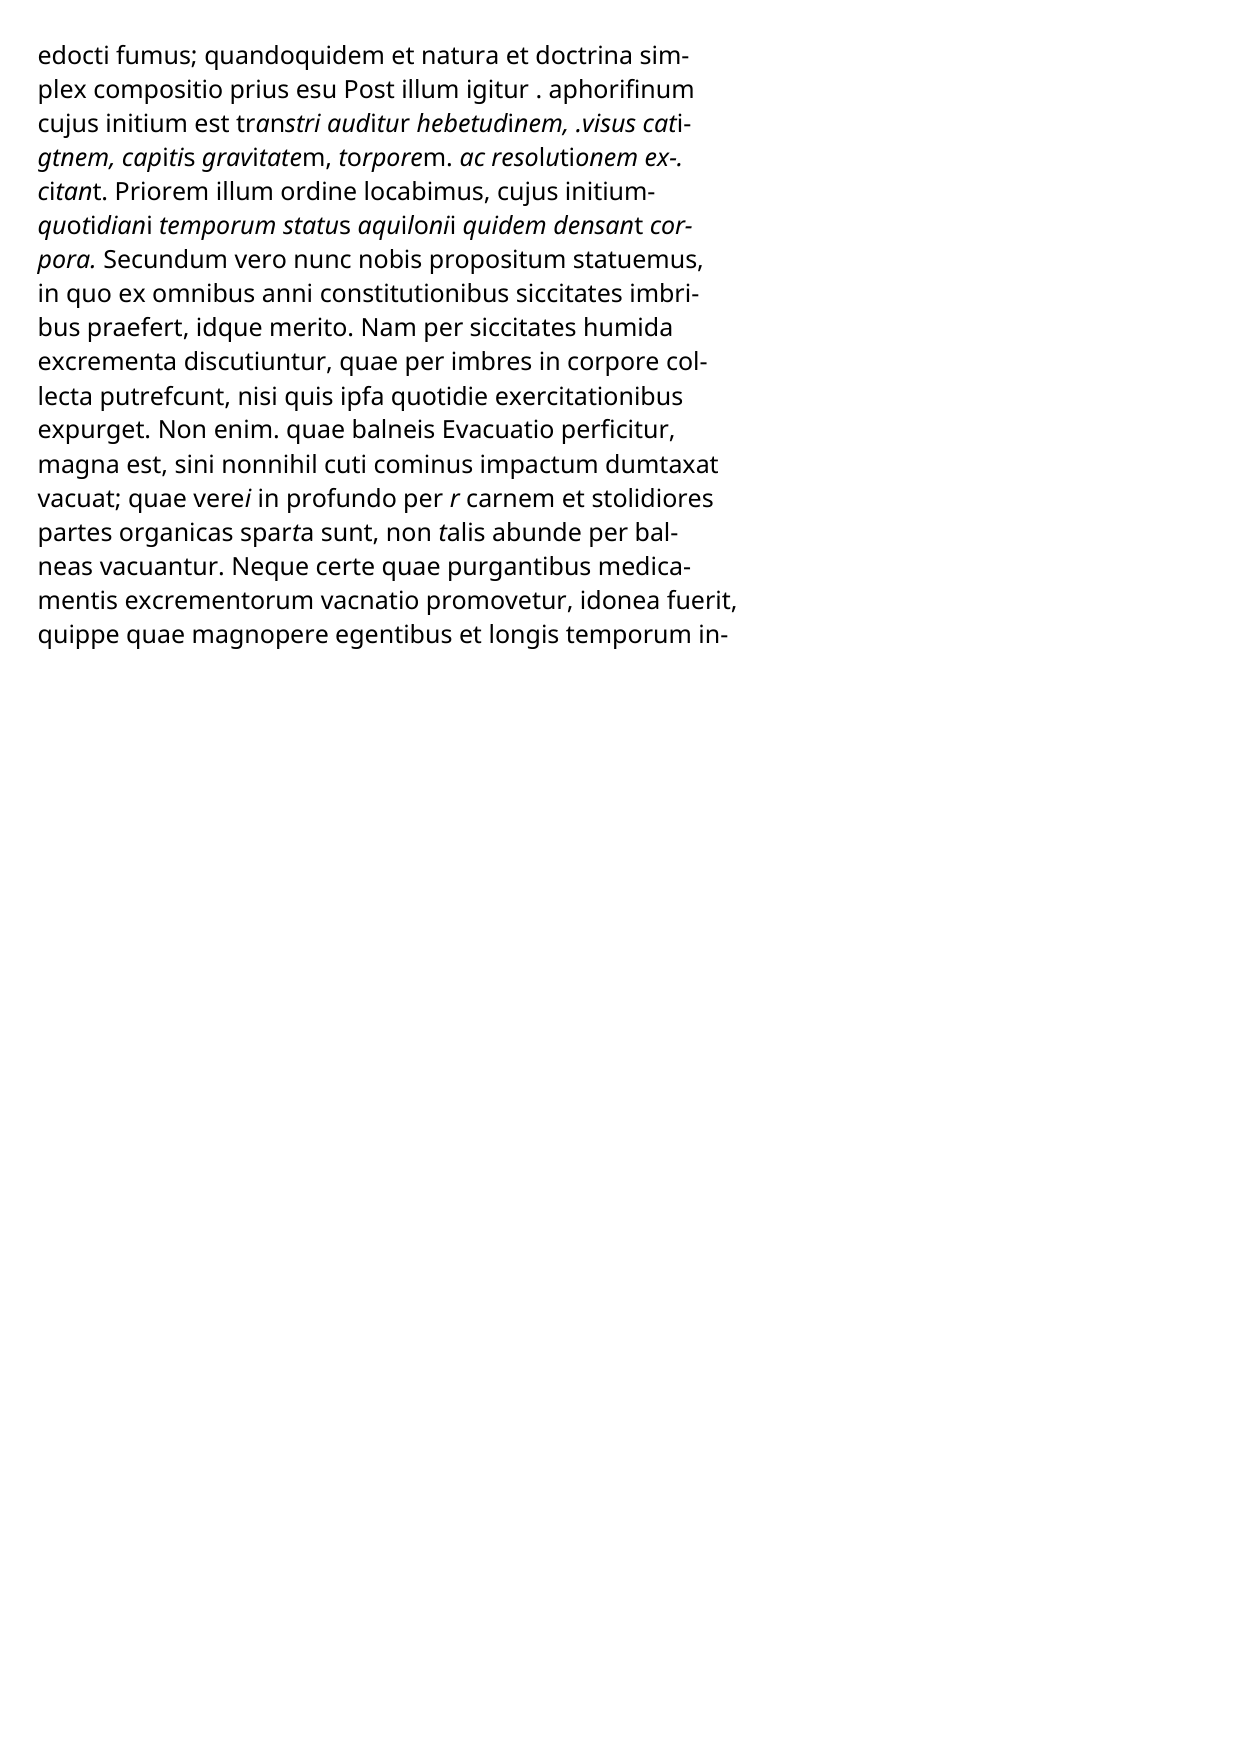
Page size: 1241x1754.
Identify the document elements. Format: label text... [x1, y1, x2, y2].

text edocti fumus; quandoquidem et natura et doctrina sim- plex compositio prius esu Post illum igitur . aphorifinum cujus initium est transtri auditur hebetudinem, .visus cati- gtnem, capitis gravitatem, torporem. ac resolutionem ex-. citant. Priorem illum ordine locabimus, cujus initium- quotidiani temporum status aquilonii quidem densant cor- pora. Secundum vero nunc nobis propositum statuemus, in quo ex omnibus anni constitutionibus siccitates imbri- bus praefert, idque merito. Nam per siccitates humida excrementa discutiuntur, quae per imbres in corpore col- lecta putrefcunt, nisi quis ipfa quotidie exercitationibus expurget. Non enim. quae balneis Evacuatio perficitur, magna est, sini nonnihil cuti cominus impactum dumtaxat vacuat; quae verei in profundo per r carnem et stolidiores partes organicas sparta sunt, non talis abunde per bal- neas vacuantur. Neque certe quae purgantibus medica- mentis excrementorum vacnatio promovetur, idonea fuerit, quippe quae magnopere egentibus et longis temporum in- [37, 37, 1203, 651]
